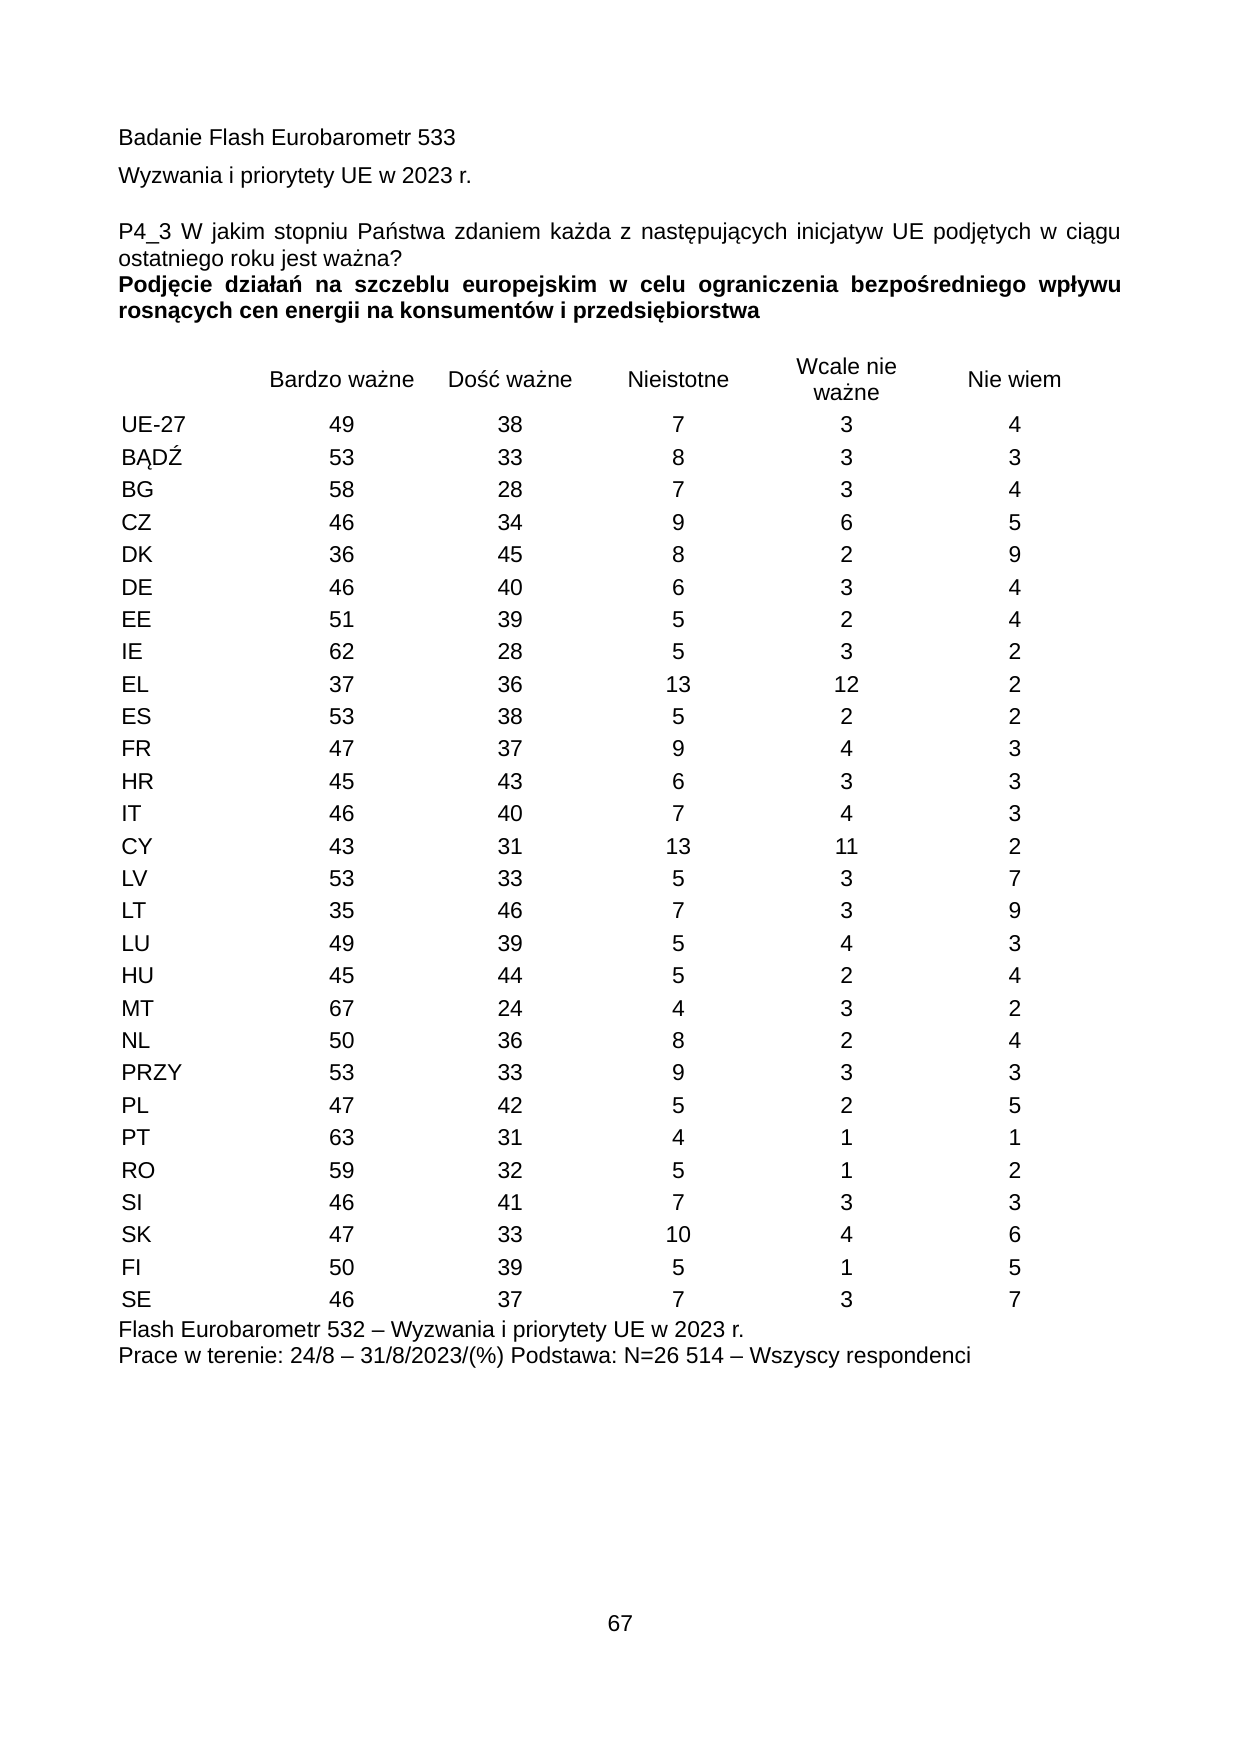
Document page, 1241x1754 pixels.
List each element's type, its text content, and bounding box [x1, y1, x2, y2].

table_cell 6 [762, 506, 931, 538]
table_cell 3 [762, 473, 931, 506]
table_cell 5 [594, 862, 762, 894]
table_cell NL [118, 1024, 258, 1056]
table_cell 43 [258, 830, 426, 862]
table_cell 2 [931, 635, 1099, 668]
table_cell 3 [931, 797, 1099, 829]
table_cell 6 [594, 765, 762, 797]
table_cell 5 [594, 927, 762, 959]
table_cell LV [118, 862, 258, 894]
table_cell 31 [426, 830, 594, 862]
table_cell FR [118, 733, 258, 765]
table_cell 1 [762, 1154, 931, 1186]
table_cell 46 [258, 1186, 426, 1218]
table_cell 5 [594, 959, 762, 992]
table_cell 2 [762, 538, 931, 570]
table_cell 8 [594, 538, 762, 570]
table_cell 4 [762, 1218, 931, 1251]
table_cell 3 [762, 441, 931, 473]
table_cell 67 [258, 992, 426, 1024]
table_cell 34 [426, 506, 594, 538]
table_cell 2 [762, 700, 931, 732]
table_cell 53 [258, 1056, 426, 1089]
table_cell IT [118, 797, 258, 829]
table_cell 3 [762, 570, 931, 603]
table_cell 3 [931, 441, 1099, 473]
table_cell 45 [258, 765, 426, 797]
table_cell 53 [258, 862, 426, 894]
table_cell 2 [762, 1024, 931, 1056]
table_cell 45 [426, 538, 594, 570]
table_cell 9 [931, 894, 1099, 927]
table_cell 11 [762, 830, 931, 862]
table_header Nieistotne [594, 350, 762, 408]
table_cell 62 [258, 635, 426, 668]
table_cell LT [118, 894, 258, 927]
table_cell 39 [426, 927, 594, 959]
table_cell 46 [258, 797, 426, 829]
table_cell DE [118, 570, 258, 603]
table_cell 50 [258, 1024, 426, 1056]
table_cell 2 [762, 603, 931, 635]
table_cell 28 [426, 473, 594, 506]
table_cell 6 [594, 570, 762, 603]
table_cell 7 [594, 894, 762, 927]
table_cell BG [118, 473, 258, 506]
table_cell 40 [426, 797, 594, 829]
table_cell 5 [931, 1251, 1099, 1283]
table_cell 3 [762, 1186, 931, 1218]
table_cell MT [118, 992, 258, 1024]
text Flash Eurobarometr 532 – Wyzwania i priorytety UE w 2023 r. [118, 1316, 1122, 1342]
table_cell 39 [426, 603, 594, 635]
table_cell 38 [426, 700, 594, 732]
table_cell 3 [762, 894, 931, 927]
table_cell RO [118, 1154, 258, 1186]
table_cell 13 [594, 830, 762, 862]
table_cell HU [118, 959, 258, 992]
text Prace w terenie: 24/8 – 31/8/2023/(%) Podstawa: N=26 514 – Wszyscy respondenci [118, 1342, 1122, 1368]
table_cell 6 [931, 1218, 1099, 1251]
table_cell 5 [594, 603, 762, 635]
table_cell 4 [594, 992, 762, 1024]
table_cell PT [118, 1121, 258, 1153]
table_cell 53 [258, 700, 426, 732]
table_header [118, 350, 258, 408]
text Podjęcie działań na szczeblu europejskim w celu ograniczenia bezpośredniego wpływu rosnących cen energii na konsumentów i przedsiębiorstwa [118, 271, 1122, 323]
table_cell 3 [931, 733, 1099, 765]
table_cell 37 [426, 1283, 594, 1316]
table_cell 51 [258, 603, 426, 635]
table_cell BĄDŹ [118, 441, 258, 473]
table_cell UE-27 [118, 409, 258, 441]
table_cell 3 [762, 635, 931, 668]
table_cell 2 [931, 1154, 1099, 1186]
table_cell 3 [762, 992, 931, 1024]
table_cell 2 [931, 668, 1099, 700]
table_cell 9 [594, 1056, 762, 1089]
table_cell 33 [426, 1218, 594, 1251]
table_cell 40 [426, 570, 594, 603]
table_cell 53 [258, 441, 426, 473]
table_cell 47 [258, 733, 426, 765]
table_cell 2 [762, 1089, 931, 1121]
table_cell 7 [594, 797, 762, 829]
table_cell 47 [258, 1218, 426, 1251]
table_header Nie wiem [931, 350, 1099, 408]
table_cell 28 [426, 635, 594, 668]
table_cell 36 [426, 1024, 594, 1056]
table_cell 10 [594, 1218, 762, 1251]
table_cell 33 [426, 441, 594, 473]
table_cell 31 [426, 1121, 594, 1153]
table_cell 3 [762, 1056, 931, 1089]
table_cell 9 [594, 506, 762, 538]
table_cell 46 [258, 506, 426, 538]
table_cell PL [118, 1089, 258, 1121]
table_cell IE [118, 635, 258, 668]
table_cell 13 [594, 668, 762, 700]
table_header Wcale nie ważne [762, 350, 931, 408]
table_cell 5 [594, 635, 762, 668]
table_header Dość ważne [426, 350, 594, 408]
table_cell 50 [258, 1251, 426, 1283]
table_cell 2 [931, 992, 1099, 1024]
table_cell 7 [594, 409, 762, 441]
table_cell 5 [594, 700, 762, 732]
table_cell 59 [258, 1154, 426, 1186]
table_cell DK [118, 538, 258, 570]
table_cell 36 [258, 538, 426, 570]
table_cell 44 [426, 959, 594, 992]
table_cell 46 [258, 570, 426, 603]
table_cell PRZY [118, 1056, 258, 1089]
table_cell 33 [426, 862, 594, 894]
table_cell 42 [426, 1089, 594, 1121]
table_cell 3 [762, 765, 931, 797]
table_cell CY [118, 830, 258, 862]
table_cell 5 [931, 1089, 1099, 1121]
table_cell 7 [931, 862, 1099, 894]
table_cell ES [118, 700, 258, 732]
table_cell 4 [931, 473, 1099, 506]
table_cell 2 [931, 700, 1099, 732]
table_cell EL [118, 668, 258, 700]
table_cell 3 [931, 1186, 1099, 1218]
table_cell 7 [594, 1186, 762, 1218]
table_cell SI [118, 1186, 258, 1218]
table_cell 4 [762, 733, 931, 765]
table_cell 49 [258, 927, 426, 959]
table_cell 4 [931, 570, 1099, 603]
table_cell 4 [931, 959, 1099, 992]
table_cell 37 [258, 668, 426, 700]
table_cell 39 [426, 1251, 594, 1283]
text P4_3 W jakim stopniu Państwa zdaniem każda z następujących inicjatyw UE podjętych w ciągu ostatniego roku jest ważna? [118, 218, 1122, 271]
table_cell 46 [426, 894, 594, 927]
table_cell 4 [762, 797, 931, 829]
table_cell 2 [931, 830, 1099, 862]
table_cell 45 [258, 959, 426, 992]
table_cell 5 [594, 1089, 762, 1121]
table_cell 5 [931, 506, 1099, 538]
table_cell 5 [594, 1154, 762, 1186]
table_cell 4 [762, 927, 931, 959]
table_cell 46 [258, 1283, 426, 1316]
table_cell 8 [594, 1024, 762, 1056]
table_cell 47 [258, 1089, 426, 1121]
table_cell 4 [931, 409, 1099, 441]
table_cell 36 [426, 668, 594, 700]
table_cell 4 [594, 1121, 762, 1153]
table_cell 5 [594, 1251, 762, 1283]
table_cell CZ [118, 506, 258, 538]
table_cell 41 [426, 1186, 594, 1218]
table_cell 3 [762, 409, 931, 441]
table_cell EE [118, 603, 258, 635]
table_cell 9 [931, 538, 1099, 570]
table_cell SE [118, 1283, 258, 1316]
table_cell 24 [426, 992, 594, 1024]
table_cell 1 [931, 1121, 1099, 1153]
table_cell 33 [426, 1056, 594, 1089]
table_cell 3 [931, 765, 1099, 797]
table_cell 32 [426, 1154, 594, 1186]
table_cell 1 [762, 1251, 931, 1283]
table_cell 7 [594, 473, 762, 506]
table_cell 7 [594, 1283, 762, 1316]
table_cell 12 [762, 668, 931, 700]
table_cell 7 [931, 1283, 1099, 1316]
table_cell HR [118, 765, 258, 797]
table_cell 8 [594, 441, 762, 473]
table_cell 4 [931, 1024, 1099, 1056]
table_cell 63 [258, 1121, 426, 1153]
table_cell FI [118, 1251, 258, 1283]
table_cell 3 [762, 1283, 931, 1316]
table_cell 1 [762, 1121, 931, 1153]
table_cell 43 [426, 765, 594, 797]
table_cell 38 [426, 409, 594, 441]
table_cell LU [118, 927, 258, 959]
table_cell 3 [931, 927, 1099, 959]
table_cell 49 [258, 409, 426, 441]
table_header Bardzo ważne [258, 350, 426, 408]
table_cell 37 [426, 733, 594, 765]
table_cell 9 [594, 733, 762, 765]
table_cell SK [118, 1218, 258, 1251]
table_cell 4 [931, 603, 1099, 635]
table_cell 3 [931, 1056, 1099, 1089]
table_cell 35 [258, 894, 426, 927]
table_cell 3 [762, 862, 931, 894]
table_cell 2 [762, 959, 931, 992]
table_cell 58 [258, 473, 426, 506]
